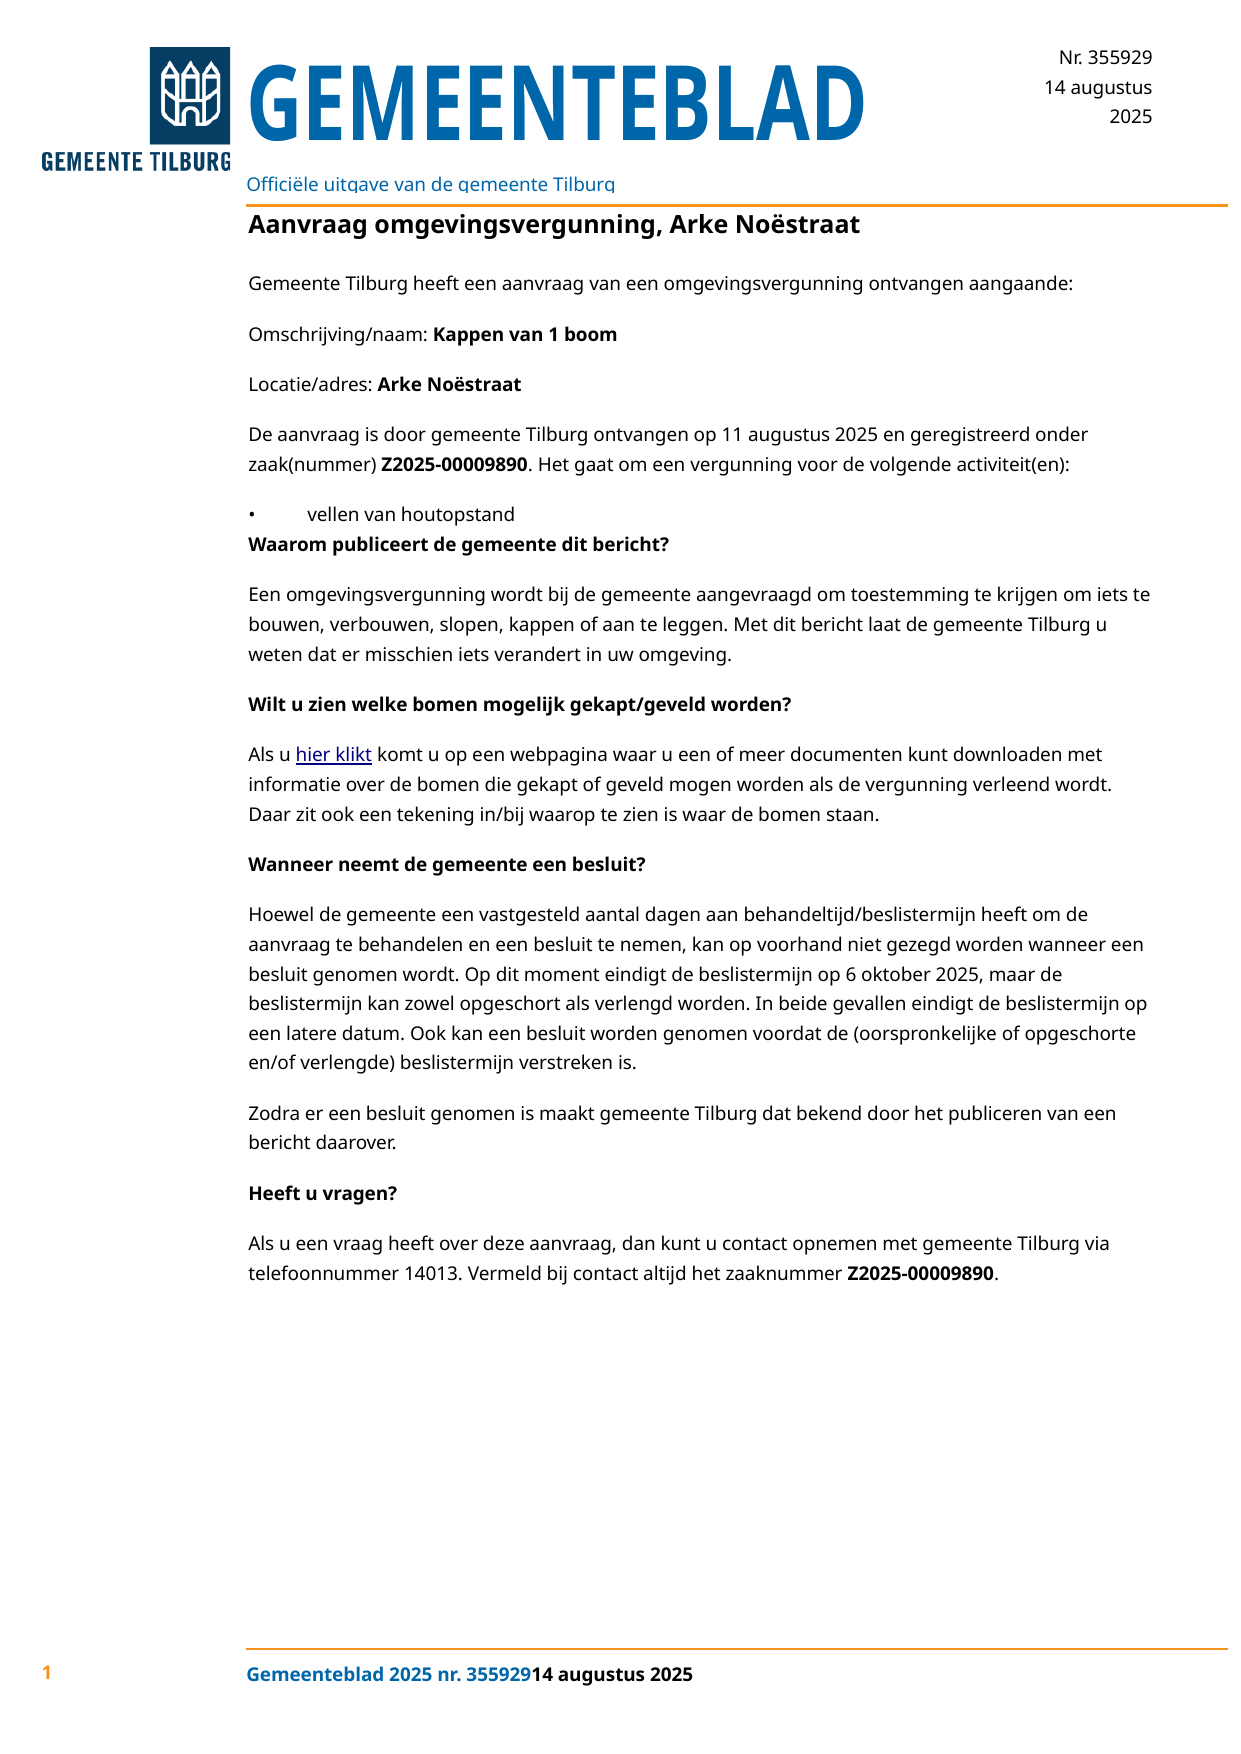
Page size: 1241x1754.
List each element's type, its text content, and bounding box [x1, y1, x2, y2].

text Heeft u vragen? [248, 1180, 1152, 1206]
text Zodra er een besluit genomen is maakt gemeente Tilburg dat bekend door het publiceren van een bericht daarover. [248, 1100, 1152, 1155]
text Omschrijving/naam: Kappen van 1 boom [248, 321, 1152, 346]
text Als u hier klikt komt u op een webpagina waar u een of meer documenten kunt downloaden met informatie over de bomen die gekapt of geveld mogen worden als de vergunning verleend wordt. Daar zit ook een tekening in/bij waarop te zien is waar de bomen staan. [248, 742, 1152, 826]
list vellen van houtopstand [248, 502, 1152, 527]
text Gemeente Tilburg heeft een aanvraag van een omgevingsvergunning ontvangen aangaande: [248, 270, 1152, 296]
text Wilt u zien welke bomen mogelijk gekapt/geveld worden? [248, 691, 1152, 717]
text Hoewel de gemeente een vastgesteld aantal dagen aan behandeltijd/beslistermijn heeft om de aanvraag te behandelen en een besluit te nemen, kan op voorhand niet gezegd worden wanneer een besluit genomen wordt. Op dit moment eindigt de beslistermijn op 6 oktober 2025, maar de beslistermijn kan zowel opgeschort als verlengd worden. In beide gevallen eindigt de beslistermijn op een latere datum. Ook kan een besluit worden genomen voordat de (oorspronkelijke of opgeschorte en/of verlengde) beslistermijn verstreken is. [248, 902, 1152, 1075]
text Wanneer neemt de gemeente een besluit? [248, 851, 1152, 877]
text Een omgevingsvergunning wordt bij de gemeente aangevraagd om toestemming te krijgen om iets te bouwen, verbouwen, slopen, kappen of aan te leggen. Met dit bericht laat de gemeente Tilburg u weten dat er misschien iets verandert in uw omgeving. [248, 582, 1152, 666]
text Aanvraag omgevingsvergunning, Arke Noëstraat [248, 207, 1152, 241]
text De aanvraag is door gemeente Tilburg ontvangen op 11 augustus 2025 en geregistreerd onder zaak(nummer) Z2025-00009890. Het gaat om een vergunning voor de volgende activiteit(en): [248, 422, 1152, 477]
text Waarom publiceert de gemeente dit bericht? [248, 531, 1152, 557]
text Locatie/adres: Arke Noëstraat [248, 371, 1152, 397]
text Als u een vraag heeft over deze aanvraag, dan kunt u contact opnemen met gemeente Tilburg via telefoonnummer 14013. Vermeld bij contact altijd het zaaknummer Z2025-00009890. [248, 1230, 1152, 1286]
picture [41, 47, 231, 172]
